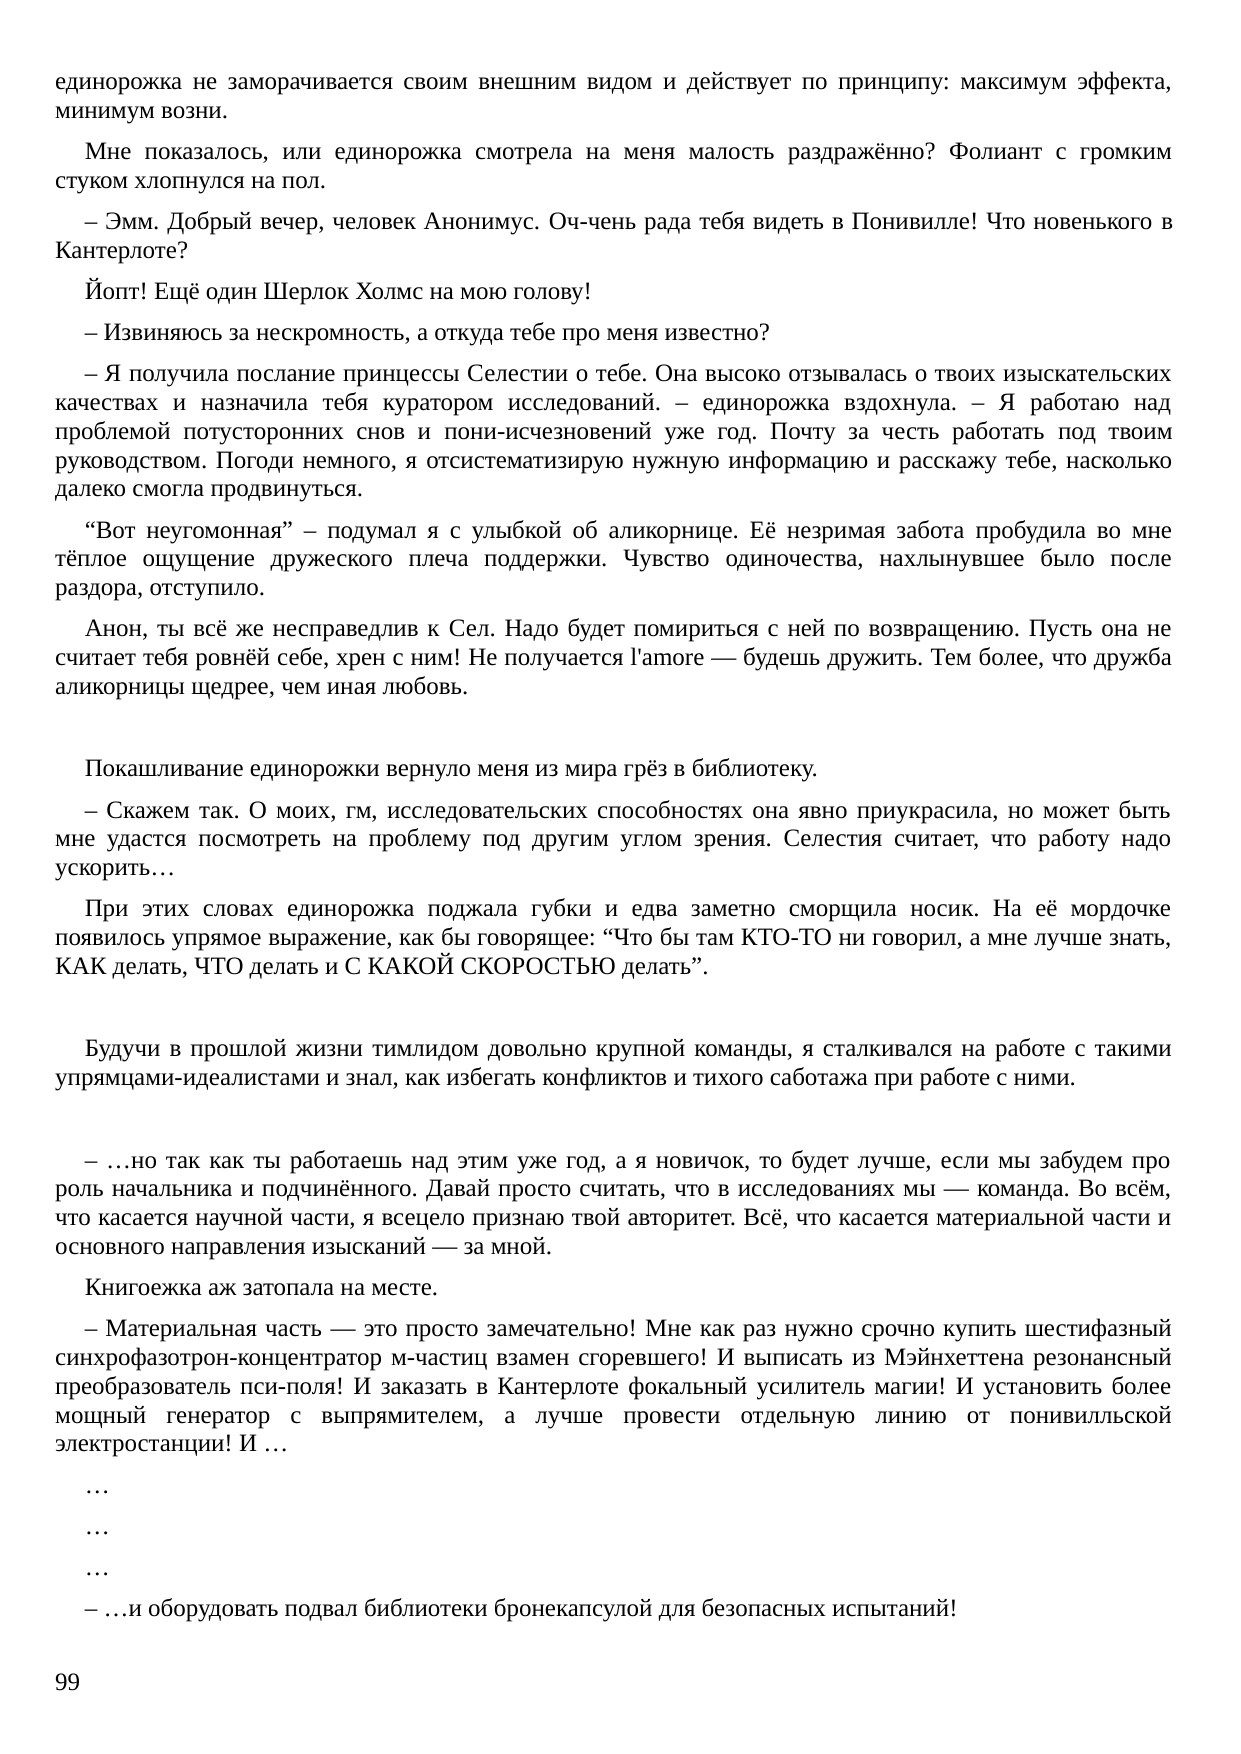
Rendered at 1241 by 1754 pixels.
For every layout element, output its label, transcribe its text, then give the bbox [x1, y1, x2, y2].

text Будучи в прошлой жизни тимлидом довольно крупной команды, я сталкивался на работе с такими упрямцами-идеалистами и знал, как избегать конфликтов и тихого саботажа при работе с ними. [55, 1033, 1173, 1091]
text … [55, 1552, 1173, 1581]
text Книгоежка аж затопала на месте. [55, 1272, 1173, 1301]
text Мне показалось, или единорожка смотрела на меня малость раздражённо? Фолиант с громким стуком хлопнулся на пол. [55, 136, 1173, 193]
text – Скажем так. О моих, гм, исследовательских способностях она явно приукрасила, но может быть мне удастся посмотреть на проблему под другим углом зрения. Селестия считает, что работу надо ускорить… [55, 795, 1173, 881]
text – Эмм. Добрый вечер, человек Анонимус. Оч-чень рада тебя видеть в Понивилле! Что новенького в Кантерлоте? [55, 206, 1173, 263]
text Йопт! Ещё один Шерлок Холмс на мою голову! [55, 276, 1173, 305]
text – Я получила послание принцессы Селестии о тебе. Она высоко отзывалась о твоих изыскательских качествах и назначила тебя куратором исследований. – единорожка вздохнула. – Я работаю над проблемой потусторонних снов и пони-исчезновений уже год. Почту за честь работать под твоим руководством. Погоди немного, я отсистематизирую нужную информацию и расскажу тебе, насколько далеко смогла продвинуться. [55, 358, 1173, 502]
text – …но так как ты работаешь над этим уже год, а я новичок, то будет лучше, если мы забудем про роль начальника и подчинённого. Давай просто считать, что в исследованиях мы — команда. Во всём, что касается научной части, я всецело признаю твой авторитет. Всё, что касается материальной части и основного направления изысканий — за мной. [55, 1145, 1173, 1260]
text … [55, 1470, 1173, 1498]
text Анон, ты всё же несправедлив к Сел. Надо будет помириться с ней по возвращению. Пусть она не считает тебя ровнёй себе, хрен с ним! Не получается l'amore — будешь дружить. Тем более, что дружба аликорницы щедрее, чем иная любовь. [55, 613, 1173, 700]
text … [55, 1511, 1173, 1540]
text При этих словах единорожка поджала губки и едва заметно сморщила носик. На её мордочке появилось упрямое выражение, как бы говорящее: “Что бы там КТО-ТО ни говорил, а мне лучше знать, КАК делать, ЧТО делать и С КАКОЙ СКОРОСТЬЮ делать”. [55, 893, 1173, 980]
text “Вот неугомонная” – подумал я с улыбкой об аликорнице. Её незримая забота пробудила во мне тёплое ощущение дружеского плеча поддержки. Чувство одиночества, нахлынувшее было после раздора, отступило. [55, 515, 1173, 601]
text единорожка не заморачивается своим внешним видом и действует по принципу: максимум эффекта, минимум возни. [55, 66, 1173, 123]
text – Извиняюсь за нескромность, а откуда тебе про меня известно? [55, 317, 1173, 346]
text – Материальная часть — это просто замечательно! Мне как раз нужно срочно купить шестифазный синхрофазотрон-концентратор м-частиц взамен сгоревшего! И выписать из Мэйнхеттена резонансный преобразователь пси-поля! И заказать в Кантерлоте фокальный усилитель магии! И установить более мощный генератор с выпрямителем, а лучше провести отдельную линию от понивилльской электростанции! И … [55, 1313, 1173, 1457]
text – …и оборудовать подвал библиотеки бронекапсулой для безопасных испытаний! [55, 1593, 1173, 1622]
text Покашливание единорожки вернуло меня из мира грёз в библиотеку. [55, 753, 1173, 782]
